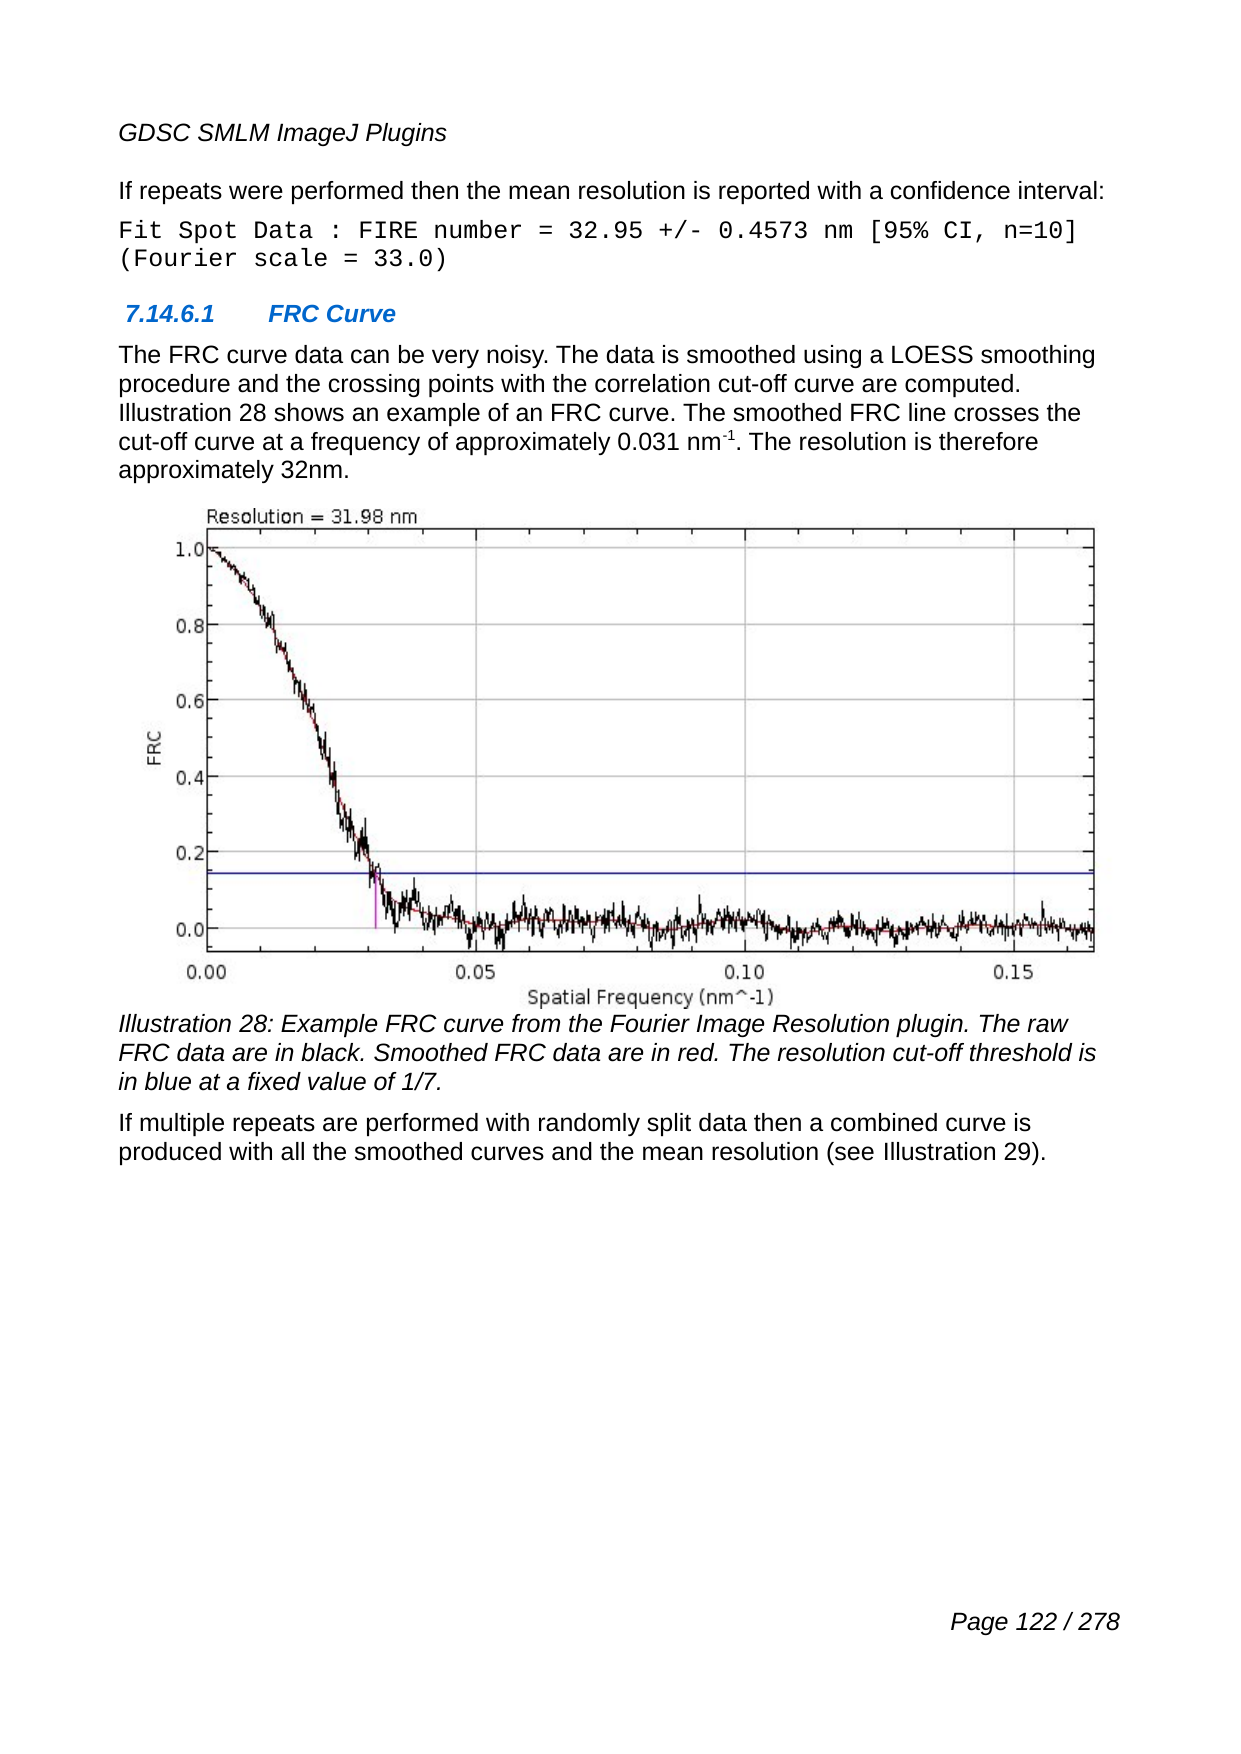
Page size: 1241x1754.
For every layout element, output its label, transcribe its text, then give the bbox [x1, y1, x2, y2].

text If repeats were performed then the mean resolution is reported with a confidence interval: [118, 176, 1122, 205]
text The FRC curve data can be very noisy. The data is smoothed using a LOESS smoothing procedure and the crossing points with the correlation cut-off curve are computed. Illustration 28 shows an example of an FRC curve. The smoothed FRC line crosses the cut-off curve at a frequency of approximately 0.031 nm-1. The resolution is therefore approximately 32nm. [118, 340, 1122, 484]
text If multiple repeats are performed with randomly split data then a combined curve is produced with all the smoothed curves and the mean resolution (see Illustration 29). [118, 1108, 1122, 1165]
text Fit Spot Data : FIRE number = 32.95 +/- 0.4573 nm [95% CI, n=10] (Fourier scale = 33.0) [118, 218, 1122, 274]
text Illustration 28: Example FRC curve from the Fourier Image Resolution plugin. The raw FRC data are in black. Smoothed FRC data are in red. The resolution cut-off threshold is in blue at a fixed value of 1/7. [118, 1009, 1122, 1095]
picture [118, 508, 1123, 1009]
subtitle FRC Curve [118, 299, 1122, 328]
